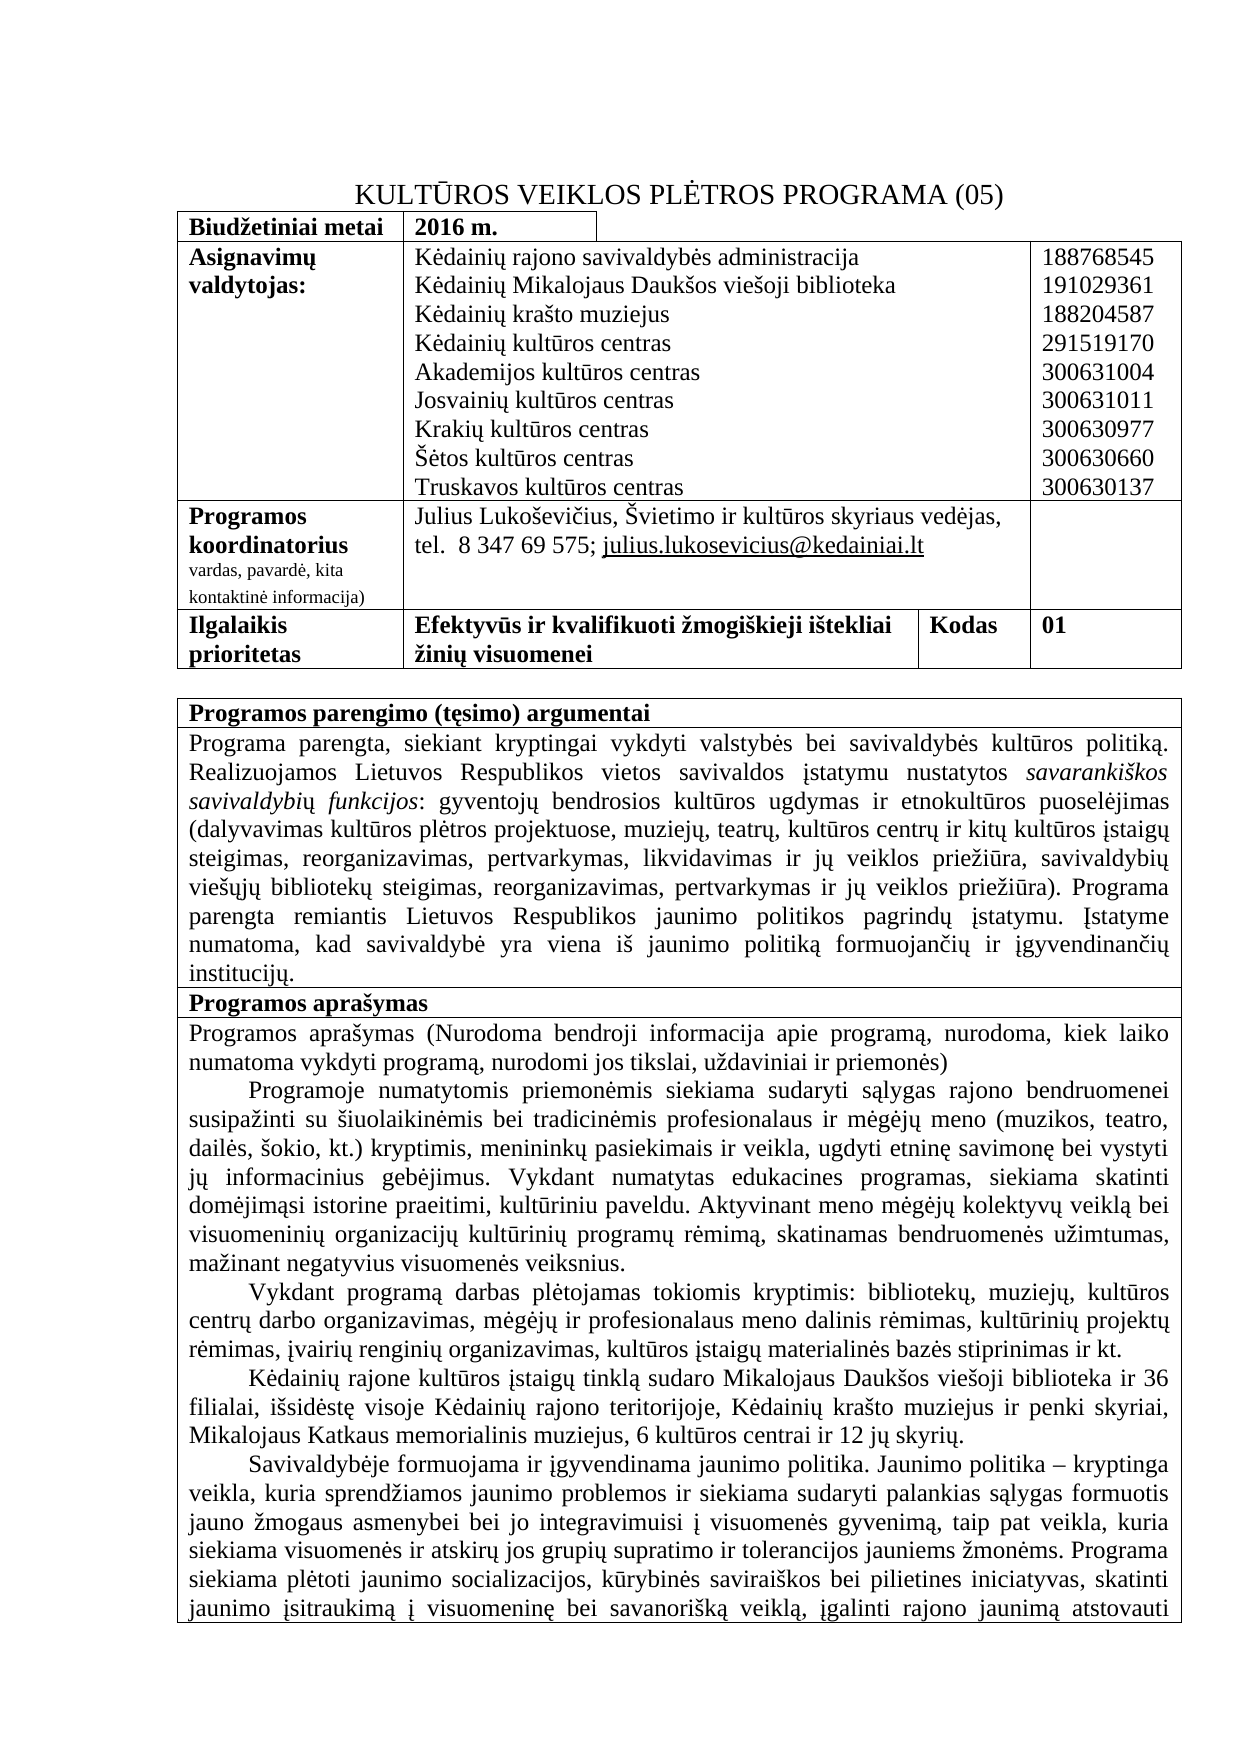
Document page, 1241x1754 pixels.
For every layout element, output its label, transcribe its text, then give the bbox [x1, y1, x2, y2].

table_header 2016 m. [404, 212, 596, 241]
table_header Biudžetiniai metai [178, 212, 403, 241]
table_cell Efektyvūs ir kvalifikuoti žmogiškieji ištekliai žinių visuomenei [404, 610, 918, 668]
table_header [1158, 211, 1181, 241]
table_header [1041, 211, 1064, 241]
table_cell Kodas [919, 610, 1030, 668]
table_header [597, 211, 1041, 241]
table_cell Programos aprašymas (Nurodoma bendroji informacija apie programą, nurodoma, kiek laiko numatoma vykdyti programą, nurodomi jos tikslai, uždaviniai ir priemonės) Programoje numatytomis priemonėmis siekiama sudaryti sąlygas rajono bendruomenei susipažinti su šiuolaikinėmis bei tradicinėmis profesionalaus ir mėgėjų meno (muzikos, teatro, dailės, šokio, kt.) kryptimis, menininkų pasiekimais ir veikla, ugdyti etninę savimonę bei vystyti jų informacinius gebėjimus. Vykdant numatytas edukacines programas, siekiama skatinti domėjimąsi istorine praeitimi, kultūriniu paveldu. Aktyvinant meno mėgėjų kolektyvų veiklą bei visuomeninių organizacijų kultūrinių programų rėmimą, skatinamas bendruomenės užimtumas, mažinant negatyvius visuomenės veiksnius. Vykdant programą darbas plėtojamas tokiomis kryptimis: bibliotekų, muziejų, kultūros centrų darbo organizavimas, mėgėjų ir profesionalaus meno dalinis rėmimas, kultūrinių projektų rėmimas, įvairių renginių organizavimas, kultūros įstaigų materialinės bazės stiprinimas ir kt. Kėdainių rajone kultūros įstaigų tinklą sudaro Mikalojaus Daukšos viešoji biblioteka ir 36 filialai, išsidėstę visoje Kėdainių rajono teritorijoje, Kėdainių krašto muziejus ir penki skyriai, Mikalojaus Katkaus memorialinis muziejus, 6 kultūros centrai ir 12 jų skyrių. Savivaldybėje formuojama ir įgyvendinama jaunimo politika. Jaunimo politika – kryptinga veikla, kuria sprendžiamos jaunimo problemos ir siekiama sudaryti palankias sąlygas formuotis jauno žmogaus asmenybei bei jo integravimuisi į visuomenės gyvenimą, taip pat veikla, kuria siekiama visuomenės ir atskirų jos grupių supratimo ir tolerancijos jauniems žmonėms. Programa siekiama plėtoti jaunimo socializacijos, kūrybinės saviraiškos bei pilietines iniciatyvas, skatinti jaunimo įsitraukimą į visuomeninę bei savanorišką veiklą, įgalinti rajono jaunimą atstovauti [178, 1018, 1181, 1622]
table_cell Ilgalaikis prioritetas [178, 610, 403, 668]
table_cell [1031, 501, 1181, 609]
table_cell Julius Lukoševičius, Švietimo ir kultūros skyriaus vedėjas, tel. 8 347 69 575; julius.lukosevicius@kedainiai.lt [404, 501, 1030, 609]
table_cell Asignavimų valdytojas: [178, 242, 403, 500]
table_cell Programa parengta, siekiant kryptingai vykdyti valstybės bei savivaldybės kultūros politiką. Realizuojamos Lietuvos Respublikos vietos savivaldos įstatymu nustatytos savarankiškos savivaldybių funkcijos: gyventojų bendrosios kultūros ugdymas ir etnokultūros puoselėjimas (dalyvavimas kultūros plėtros projektuose, muziejų, teatrų, kultūros centrų ir kitų kultūros įstaigų steigimas, reorganizavimas, pertvarkymas, likvidavimas ir jų veiklos priežiūra, savivaldybių viešųjų bibliotekų steigimas, reorganizavimas, pertvarkymas ir jų veiklos priežiūra). Programa parengta remiantis Lietuvos Respublikos jaunimo politikos pagrindų įstatymu. Įstatyme numatoma, kad savivaldybė yra viena iš jaunimo politiką formuojančių ir įgyvendinančių institucijų. [178, 728, 1181, 987]
table_header [1089, 211, 1131, 241]
table_header [1131, 211, 1158, 241]
table_cell Programos koordinatorius vardas, pavardė, kita kontaktinė informacija) [178, 501, 403, 609]
table_cell Kėdainių rajono savivaldybės administracija Kėdainių Mikalojaus Daukšos viešoji biblioteka Kėdainių krašto muziejus Kėdainių kultūros centras Akademijos kultūros centras Josvainių kultūros centras Krakių kultūros centras Šėtos kultūros centras Truskavos kultūros centras [404, 242, 1030, 500]
table_header [1065, 211, 1089, 241]
table_cell 01 [1031, 610, 1181, 668]
text KULTŪROS VEIKLOS PLĖTROS PROGRAMA (05) [177, 177, 1181, 211]
table_header Programos parengimo (tęsimo) argumentai [178, 699, 1181, 727]
table_cell Programos aprašymas [178, 988, 1181, 1017]
table_cell 188768545 191029361 188204587 291519170 300631004 300631011 300630977 300630660 300630137 [1031, 242, 1181, 500]
